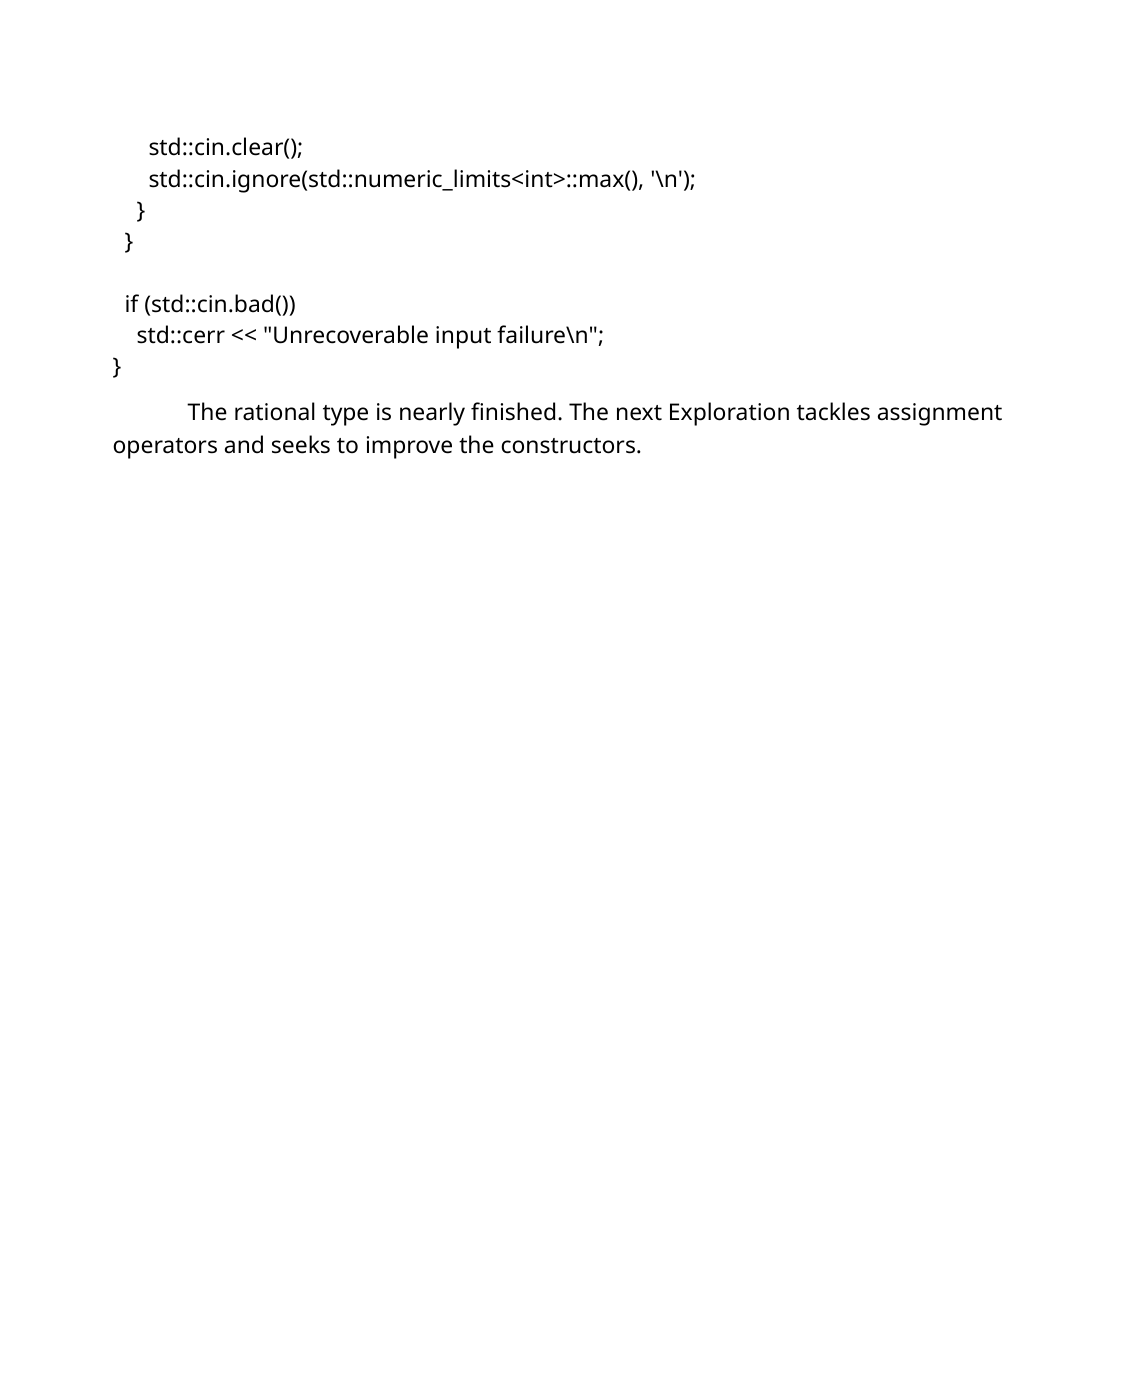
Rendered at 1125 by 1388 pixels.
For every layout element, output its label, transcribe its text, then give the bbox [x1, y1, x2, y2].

text std::cin.clear(); [112, 131, 1012, 162]
text The rational type is nearly finished. The next Exploration tackles assignment operators and seeks to improve the constructors. [112, 394, 1012, 460]
text std::cin.ignore(std::numeric_limits<int>::max(), '\n'); [112, 162, 1012, 194]
text std::cerr << "Unrecoverable input failure\n"; [112, 319, 1012, 350]
text } [112, 350, 1012, 381]
text if (std::cin.bad()) [112, 287, 1012, 319]
text } [112, 194, 1012, 225]
text } [112, 225, 1012, 256]
